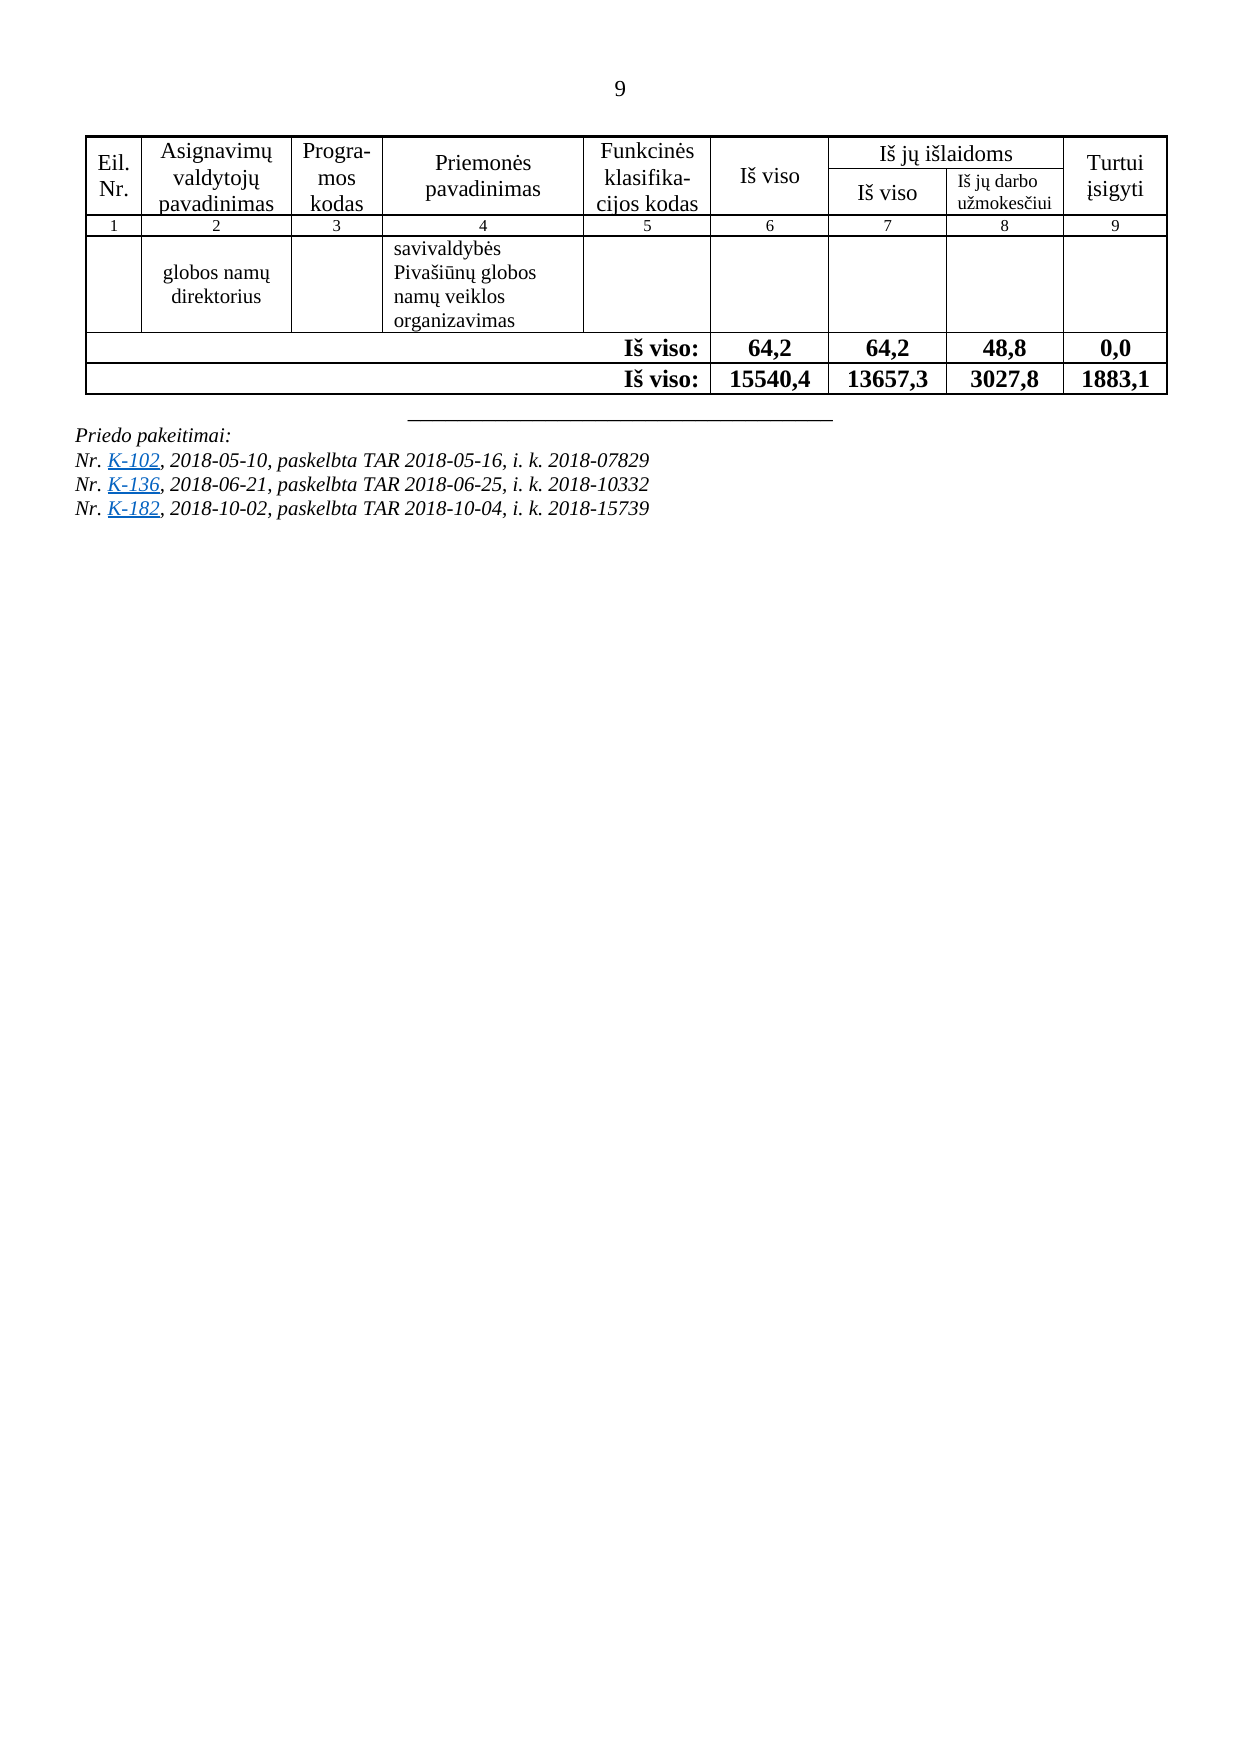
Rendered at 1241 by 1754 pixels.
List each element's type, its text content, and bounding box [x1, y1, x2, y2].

table_cell 13657,3 [829, 364, 946, 393]
table_cell [947, 237, 1063, 332]
text Nr. K-102, 2018-05-10, paskelbta TAR 2018-05-16, i. k. 2018-07829 [75, 447, 1165, 472]
table_cell [292, 237, 382, 332]
table_cell 64,2 [829, 333, 946, 362]
table_cell 3027,8 [947, 364, 1063, 393]
table_cell [1064, 237, 1166, 332]
table_cell 7 [829, 216, 946, 235]
table_cell 0,0 [1064, 333, 1166, 362]
table_header Iš jų išlaidoms [829, 138, 1063, 168]
table_cell Iš viso: [87, 333, 710, 362]
table_cell 4 [383, 216, 583, 235]
table_cell 8 [947, 216, 1063, 235]
table_cell [711, 237, 828, 332]
text Nr. K-136, 2018-06-21, paskelbta TAR 2018-06-25, i. k. 2018-10332 [75, 472, 1165, 496]
table_cell 5 [584, 216, 710, 235]
table_header Eil. Nr. [87, 138, 141, 213]
text Priedo pakeitimai: [75, 423, 1165, 447]
table_header Funkcinės klasifika-cijos kodas [584, 138, 710, 213]
table_header Asignavimų valdytojų pavadinimas [142, 138, 291, 213]
table_cell Iš jų darbo užmokesčiui [947, 169, 1063, 213]
text __________________________________ [75, 395, 1165, 423]
table_cell savivaldybės Pivašiūnų globos namų veiklos organizavimas [383, 237, 583, 332]
table_cell 15540,4 [711, 364, 828, 393]
table_header Priemonės pavadinimas [383, 138, 583, 213]
table_cell Iš viso [829, 169, 946, 213]
table_header Iš viso [711, 138, 828, 213]
table_cell 2 [142, 216, 291, 235]
table_cell 9 [1064, 216, 1166, 235]
table_header Progra-mos kodas [292, 138, 382, 213]
text Nr. K-182, 2018-10-02, paskelbta TAR 2018-10-04, i. k. 2018-15739 [75, 496, 1165, 520]
table_cell 64,2 [711, 333, 828, 362]
table_header Turtui įsigyti [1064, 138, 1166, 213]
table_cell 48,8 [947, 333, 1063, 362]
table_cell [584, 237, 710, 332]
table_cell 3 [292, 216, 382, 235]
table_cell [829, 237, 946, 332]
table_cell globos namų direktorius [142, 237, 291, 332]
table_cell [87, 237, 141, 332]
table_cell 1883,1 [1064, 364, 1166, 393]
table_cell 6 [711, 216, 828, 235]
table_cell 1 [87, 216, 141, 235]
table_cell Iš viso: [87, 364, 710, 393]
